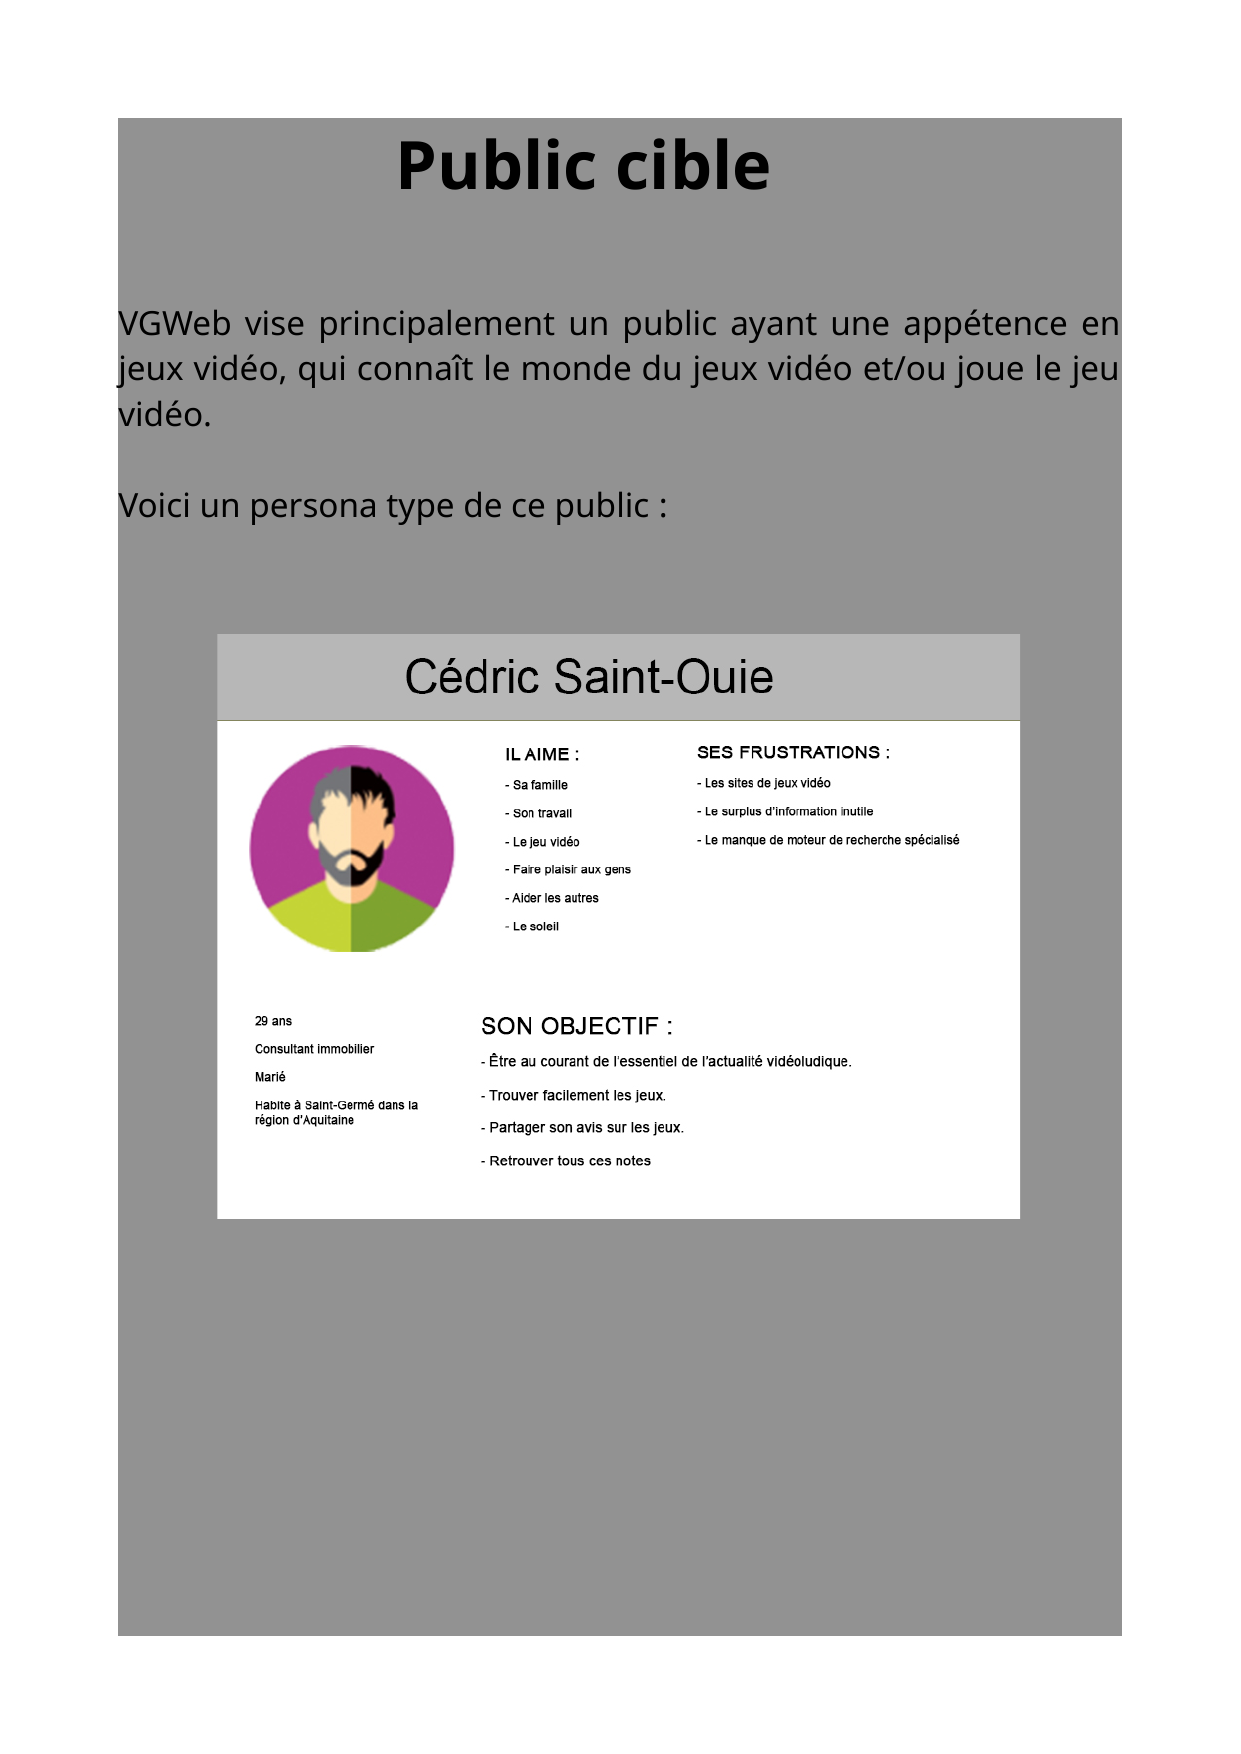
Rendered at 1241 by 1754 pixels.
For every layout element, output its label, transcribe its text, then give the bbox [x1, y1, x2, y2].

text Voici un persona type de ce public : [118, 481, 1122, 527]
text VGWeb vise principalement un public ayant une appétence en jeux vidéo, qui connaît le monde du jeux vidéo et/ou joue le jeu vidéo. [118, 300, 1122, 436]
picture [217, 634, 1021, 1219]
text Public cible [118, 118, 1122, 209]
